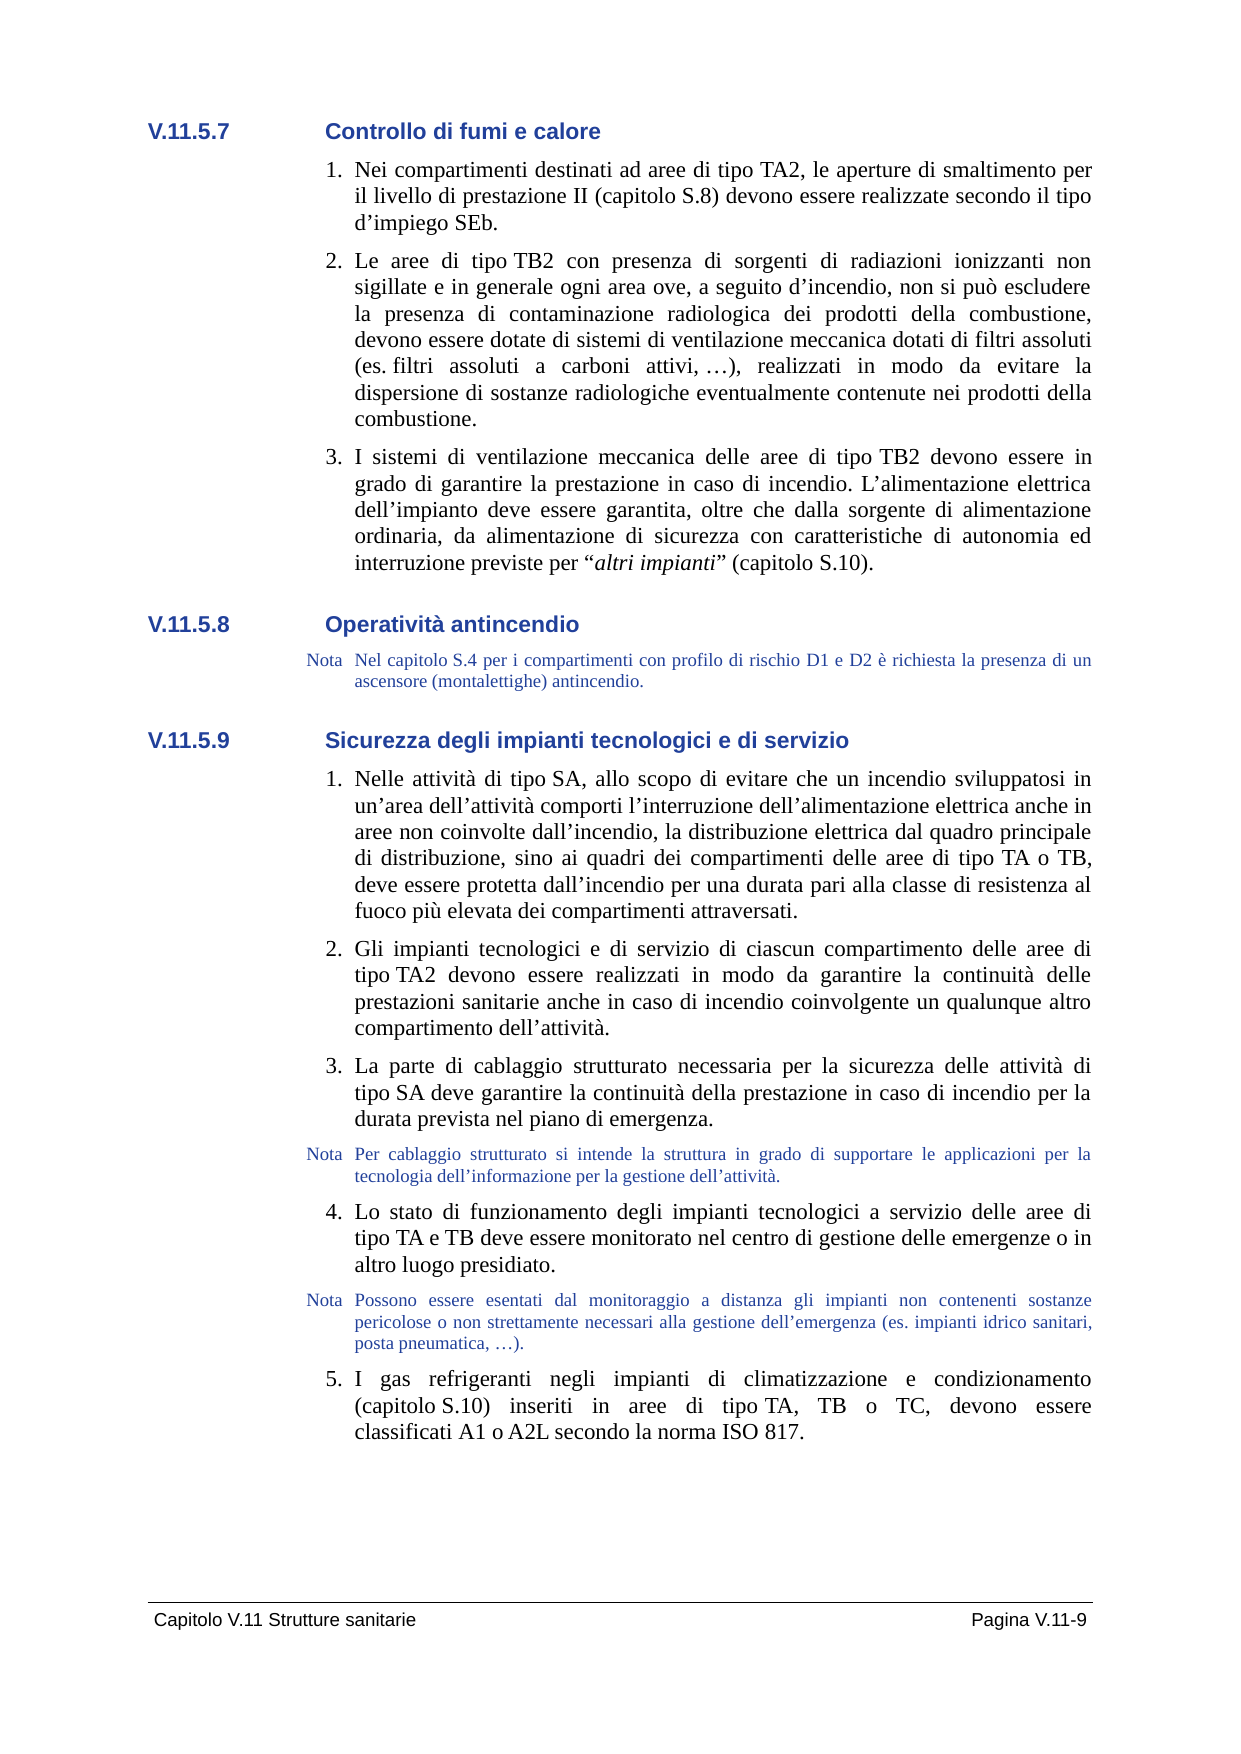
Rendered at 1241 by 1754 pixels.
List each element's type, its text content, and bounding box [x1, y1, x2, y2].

list Per cablaggio strutturato si intende la struttura in grado di supportare le applicazioni per la tecnologia dell’informazione per la gestione dell’attività. [342, 1143, 1093, 1186]
list I sistemi di ventilazione meccanica delle aree di tipo TB2 devono essere in grado di garantire la prestazione in caso di incendio. L’alimentazione elettrica dell’impianto deve essere garantita, oltre che dalla sorgente di alimentazione ordinaria, da alimentazione di sicurezza con caratteristiche di autonomia ed interruzione previste per “altri impianti” (capitolo S.10). [342, 443, 1093, 575]
list I gas refrigeranti negli impianti di climatizzazione e condizionamento (capitolo S.10) inseriti in aree di tipo TA, TB o TC, devono essere classificati A1 o A2L secondo la norma ISO 817. [342, 1365, 1093, 1444]
list Possono essere esentati dal monitoraggio a distanza gli impianti non contenenti sostanze pericolose o non strettamente necessari alla gestione dell’emergenza (es. impianti idrico sanitari, posta pneumatica, …). [342, 1289, 1093, 1354]
list Lo stato di funzionamento degli impianti tecnologici a servizio delle aree di tipo TA e TB deve essere monitorato nel centro di gestione delle emergenze o in altro luogo presidiato. [342, 1198, 1093, 1277]
list La parte di cablaggio strutturato necessaria per la sicurezza delle attività di tipo SA deve garantire la continuità della prestazione in caso di incendio per la durata prevista nel piano di emergenza. [342, 1052, 1093, 1131]
list Nelle attività di tipo SA, allo scopo di evitare che un incendio sviluppatosi in un’area dell’attività comporti l’interruzione dell’alimentazione elettrica anche in aree non coinvolte dall’incendio, la distribuzione elettrica dal quadro principale di distribuzione, sino ai quadri dei compartimenti delle aree di tipo TA o TB, deve essere protetta dall’incendio per una durata pari alla classe di resistenza al fuoco più elevata dei compartimenti attraversati. [342, 765, 1093, 923]
subtitle Operatività antincendio [148, 611, 1093, 637]
list Nei compartimenti destinati ad aree di tipo TA2, le aperture di smaltimento per il livello di prestazione II (capitolo S.8) devono essere realizzate secondo il tipo d’impiego SEb. [342, 156, 1093, 235]
subtitle Sicurezza degli impianti tecnologici e di servizio [148, 727, 1093, 753]
list Nel capitolo S.4 per i compartimenti con profilo di rischio D1 e D2 è richiesta la presenza di un ascensore (montalettighe) antincendio. [342, 649, 1093, 692]
list Gli impianti tecnologici e di servizio di ciascun compartimento delle aree di tipo TA2 devono essere realizzati in modo da garantire la continuità delle prestazioni sanitarie anche in caso di incendio coinvolgente un qualunque altro compartimento dell’attività. [342, 935, 1093, 1041]
subtitle Controllo di fumi e calore [148, 118, 1093, 144]
list Le aree di tipo TB2 con presenza di sorgenti di radiazioni ionizzanti non sigillate e in generale ogni area ove, a seguito d’incendio, non si può escludere la presenza di contaminazione radiologica dei prodotti della combustione, devono essere dotate di sistemi di ventilazione meccanica dotati di filtri assoluti (es. filtri assoluti a carboni attivi, …), realizzati in modo da evitare la dispersione di sostanze radiologiche eventualmente contenute nei prodotti della combustione. [342, 247, 1093, 432]
